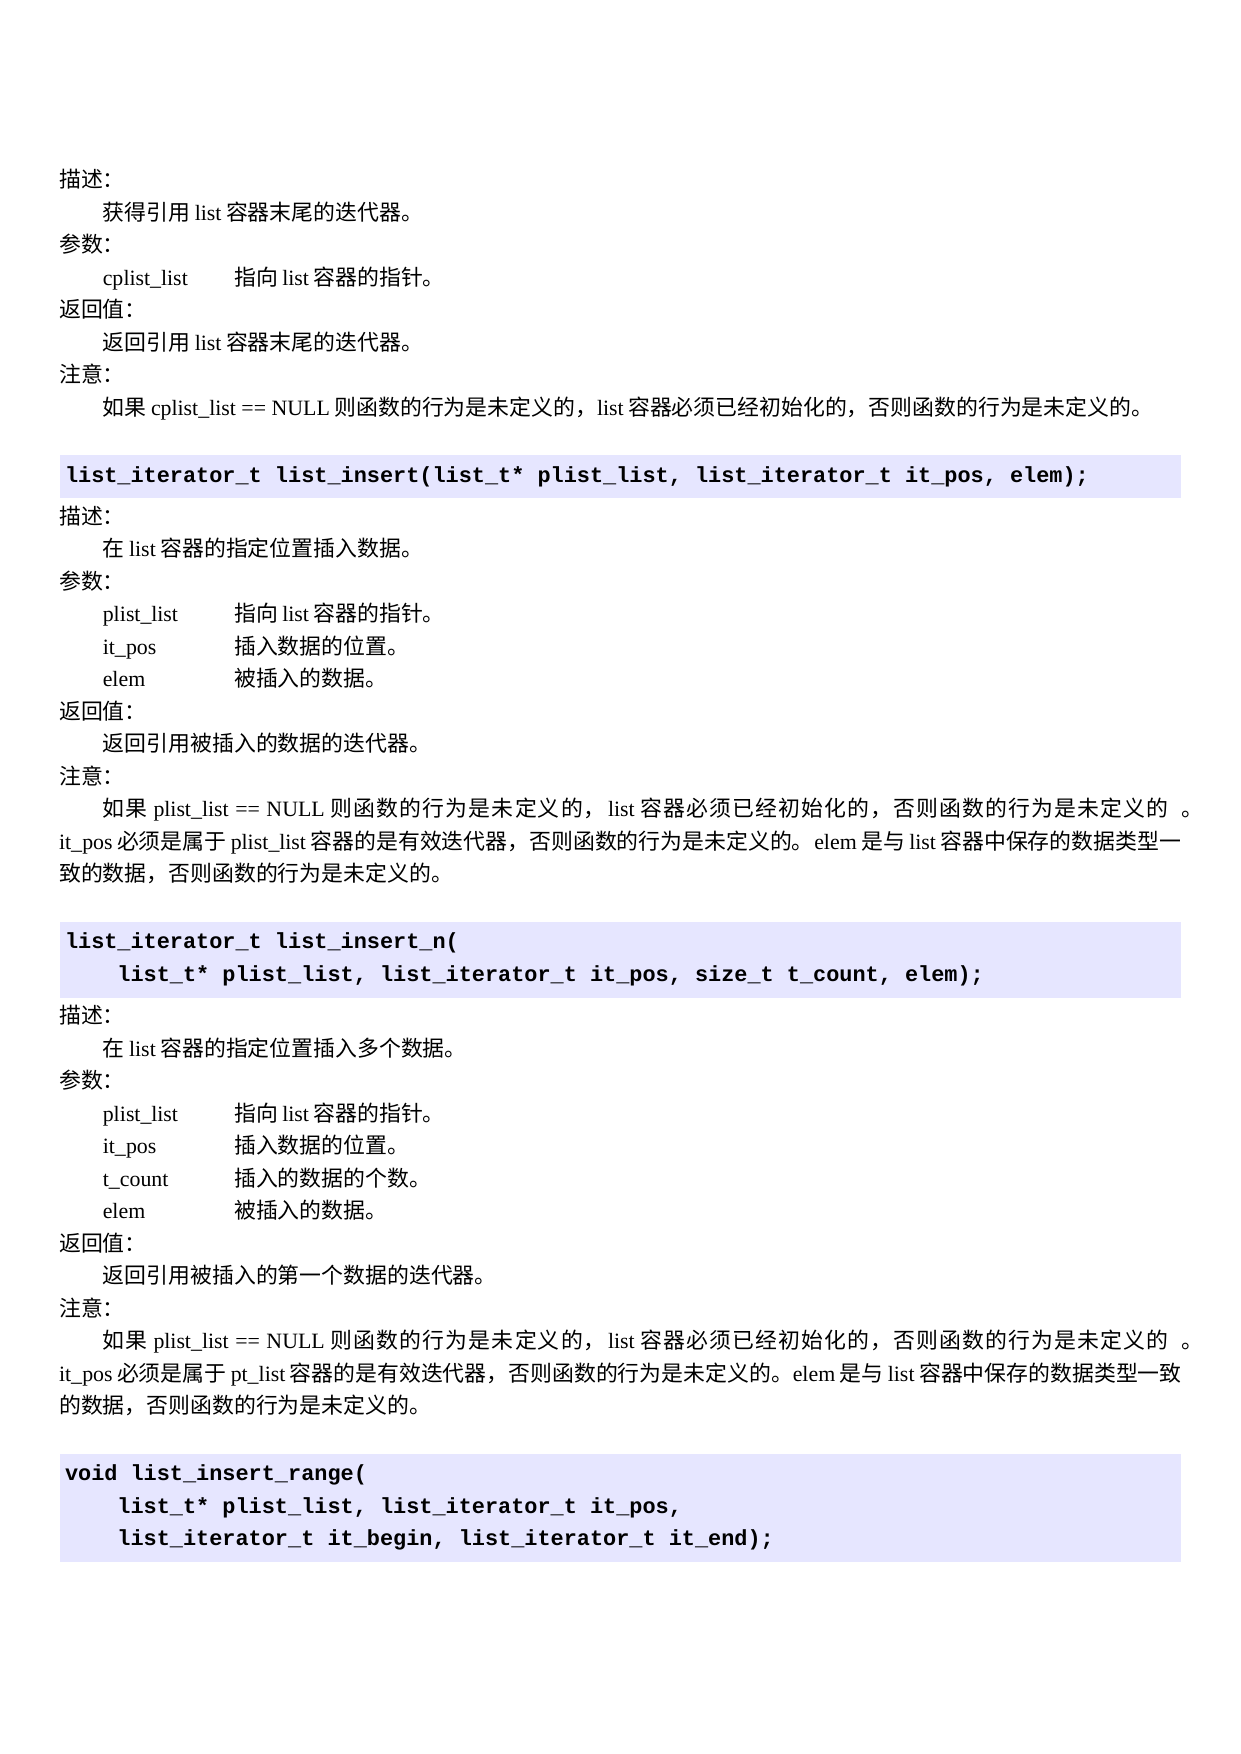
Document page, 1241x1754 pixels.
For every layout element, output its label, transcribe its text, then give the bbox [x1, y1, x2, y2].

text cplist_list 指向list容器的指针。 [59, 259, 1181, 292]
text 参数： [59, 227, 1181, 259]
table_header list_iterator_t list_insert_n( list_t* plist_list, list_iterator_t it_pos, size_t t_count, elem); [60, 922, 1181, 998]
text 如果plist_list == NULL则函数的行为是未定义的，list容器必须已经初始化的，否则函数的行为是未定义的。it_pos必须是属于plist_list容器的是有效迭代器，否则函数的行为是未定义的。elem是与list容器中保存的数据类型一致的数据，否则函数的行为是未定义的。 [59, 791, 1181, 888]
text 返回值： [59, 693, 1181, 726]
text plist_list 指向list容器的指针。 [59, 596, 1181, 628]
text 注意： [59, 1290, 1181, 1323]
text plist_list 指向list容器的指针。 [59, 1095, 1181, 1128]
text 返回引用list容器末尾的迭代器。 [59, 324, 1181, 357]
text 返回引用被插入的数据的迭代器。 [59, 726, 1181, 758]
text 返回引用被插入的第一个数据的迭代器。 [59, 1258, 1181, 1290]
text 获得引用list容器末尾的迭代器。 [59, 194, 1181, 227]
text 参数： [59, 1063, 1181, 1095]
text 注意： [59, 357, 1181, 389]
text 返回值： [59, 292, 1181, 324]
table_header void list_insert_range( list_t* plist_list, list_iterator_t it_pos, list_iterator_t it_begin, list_iterator_t it_end); [60, 1454, 1181, 1562]
text 注意： [59, 758, 1181, 791]
text elem 被插入的数据。 [59, 1193, 1181, 1225]
text 在list容器的指定位置插入数据。 [59, 531, 1181, 563]
text 返回值： [59, 1225, 1181, 1258]
text it_pos 插入数据的位置。 [59, 628, 1181, 661]
text 如果plist_list == NULL则函数的行为是未定义的，list容器必须已经初始化的，否则函数的行为是未定义的。it_pos必须是属于pt_list容器的是有效迭代器，否则函数的行为是未定义的。elem是与list容器中保存的数据类型一致的数据，否则函数的行为是未定义的。 [59, 1323, 1181, 1420]
text 参数： [59, 563, 1181, 596]
table_header list_iterator_t list_insert(list_t* plist_list, list_iterator_t it_pos, elem); [60, 455, 1181, 498]
text 在list容器的指定位置插入多个数据。 [59, 1030, 1181, 1063]
text it_pos 插入数据的位置。 [59, 1128, 1181, 1160]
text 如果cplist_list == NULL则函数的行为是未定义的，list容器必须已经初始化的，否则函数的行为是未定义的。 [59, 389, 1181, 422]
text 描述： [59, 500, 1181, 531]
text 描述： [59, 999, 1181, 1030]
text elem 被插入的数据。 [59, 661, 1181, 693]
text 描述： [59, 162, 1181, 194]
text t_count 插入的数据的个数。 [59, 1160, 1181, 1193]
